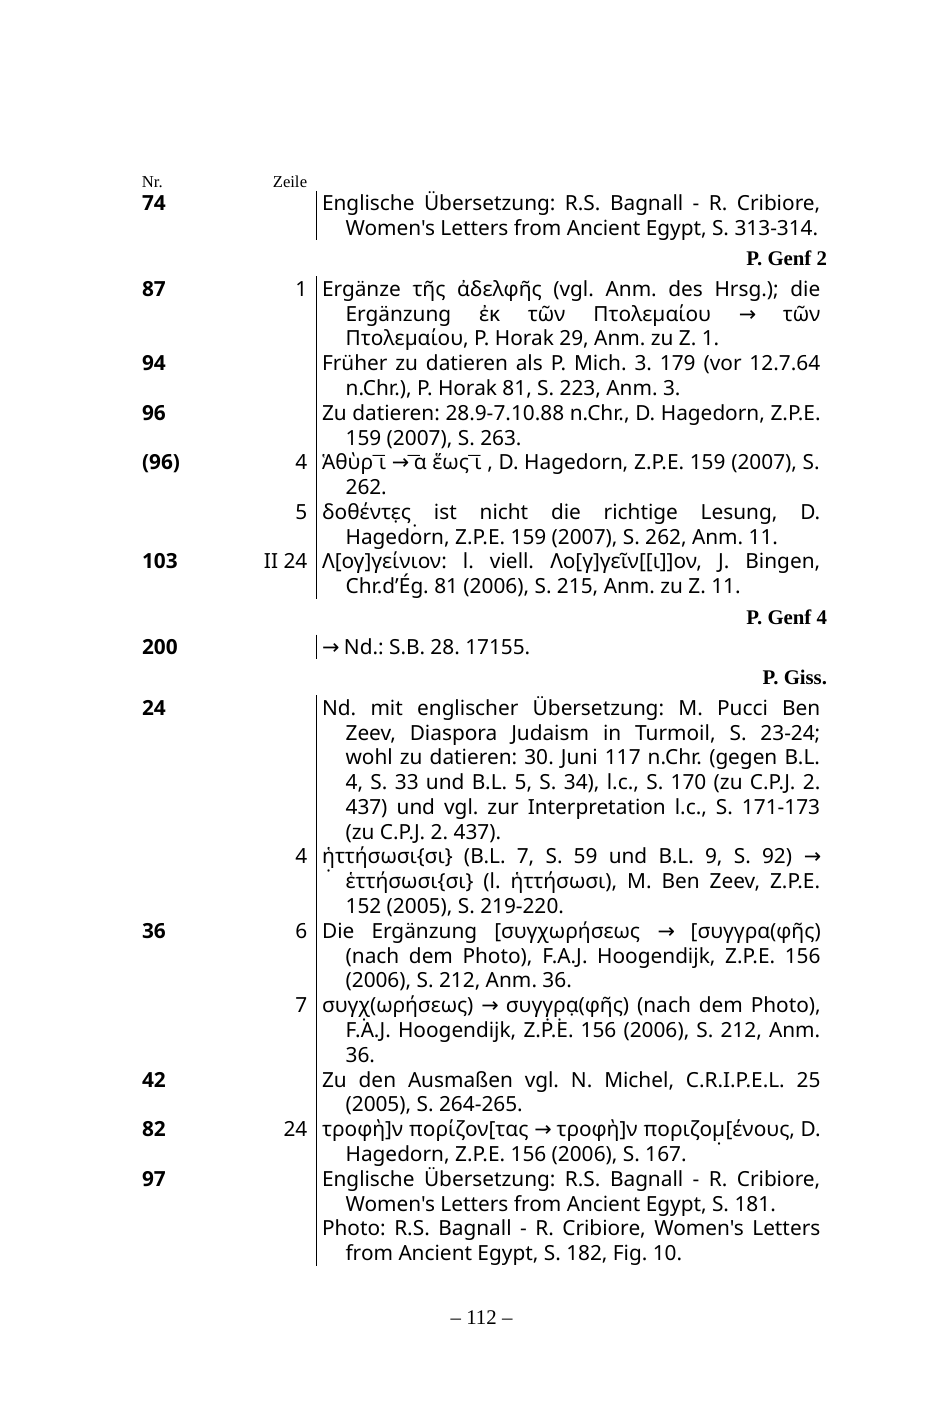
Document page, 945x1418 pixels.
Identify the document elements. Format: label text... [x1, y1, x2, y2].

table_header → Nd.: S.B. 28. 17155. [317, 635, 827, 659]
table_cell 74 [136, 191, 316, 240]
table_cell Englische Übersetzung: R.S. Bagnall - R. Cribiore, Women's Letters from Ancient Egypt, S. 313-314. [317, 191, 827, 240]
table_cell 4 [224, 844, 316, 918]
table_header 24 [136, 695, 316, 844]
table_cell [136, 993, 224, 1067]
table_cell 36 [136, 919, 224, 993]
table_header 200 [136, 635, 316, 659]
subtitle P. Genf 4 [136, 604, 827, 629]
table_cell 5 [224, 500, 316, 549]
table_cell Photo: R.S. Bagnall - R. Cribiore, Women's Letters from Ancient Egypt, S. 182, Fig. 10. [317, 1216, 827, 1266]
table_cell Früher zu datieren als P. Mich. 3. 179 (vor 12.7.64 n.Chr.), P. Horak 81, S. 223, Anm. 3. [317, 351, 827, 400]
table_cell [136, 844, 224, 918]
table_cell δοθέντε̣ς̣ ist nicht die richtige Lesung, D. Hagedorn, Z.P.E. 159 (2007), S. 262, Anm. 11. [317, 500, 827, 549]
table_cell Die Ergänzung [συγχωρήσεως → [συγγρα(φῆς) (nach dem Photo), F.A.J. Hoogendijk, Z.P.E. 156 (2006), S. 212, Anm. 36. [317, 919, 827, 993]
table_cell Englische Übersetzung: R.S. Bagnall - R. Cribiore, Women's Letters from Ancient Egypt, S. 181. [317, 1166, 827, 1216]
table_cell [136, 1216, 316, 1266]
table_cell 7 [224, 993, 316, 1067]
table_cell II 24 [224, 549, 316, 599]
table_header 1 [224, 276, 316, 351]
table_cell 97 [136, 1166, 316, 1216]
table_cell Zu datieren: 28.9-7.10.88 n.Chr., D. Hagedorn, Z.P.E. 159 (2007), S. 263. [317, 400, 827, 450]
table_header Nd. mit englischer Übersetzung: M. Pucci Ben Zeev, Diaspora Judaism in Turmoil, S. 23-24; wohl zu datieren: 30. Juni 117 n.Chr. (gegen B.L. 4, S. 33 und B.L. 5, S. 34), l.c., S. 170 (zu C.P.J. 2. 437) und vgl. zur Interpretation l.c., S. 171-173 (zu C.P.J. 2. 437). [317, 695, 827, 844]
table_cell Zu den Ausmaßen vgl. N. Michel, C.R.I.P.E.L. 25 (2005), S. 264-265. [317, 1067, 827, 1117]
table_cell 94 [136, 351, 316, 400]
table_cell 82 [136, 1117, 224, 1166]
table_cell 103 [136, 549, 224, 599]
table_cell συγχ̣(ωρήσεως) → συγγ̣ρ̣α̣(φῆς) (nach dem Photo), F.A.J. Hoogendijk, Z.P.E. 156 (2006), S. 212, Anm. 36. [317, 993, 827, 1067]
table_cell Ἁθὺρ ͞ι → ͞α ἕως ͞ι , D. Hagedorn, Z.P.E. 159 (2007), S. 262. [317, 450, 827, 499]
table_header Ergänze τῆς ἀδελφῆς (vgl. Anm. des Hrsg.); die Ergänzung ἐκ τῶν Πτολεμαίου → τῶν Πτολεμαίου, P. Horak 29, Anm. zu Z. 1. [317, 276, 827, 351]
table_header 87 [136, 276, 224, 351]
table_cell 4 [224, 450, 316, 499]
table_cell 6 [224, 919, 316, 993]
table_cell 42 [136, 1067, 316, 1117]
subtitle P. Genf 2 [136, 246, 827, 270]
subtitle P. Giss. [136, 665, 827, 689]
table_cell 24 [224, 1117, 316, 1166]
table_cell 96 [136, 400, 316, 450]
table_cell (96) [136, 450, 224, 499]
table_cell ἡ̣ττήσωσι{σι} (B.L. 7, S. 59 und B.L. 9, S. 92) → ἑττήσωσι{σι} (l. ἡττήσωσι), M. Ben Zeev, Z.P.E. 152 (2005), S. 219-220. [317, 844, 827, 918]
table_cell Λ[ογ]γείνιον: l. viell. Λο[γ]γεῖν[[ι]]ον, J. Bingen, Chr.d’Ég. 81 (2006), S. 215, Anm. zu Z. 11. [317, 549, 827, 599]
table_cell τροφὴ]ν πορίζον[τας → τροφὴ]ν ποριζομ̣[ένους, D. Hagedorn, Z.P.E. 156 (2006), S. 167. [317, 1117, 827, 1166]
table_cell [136, 500, 224, 549]
